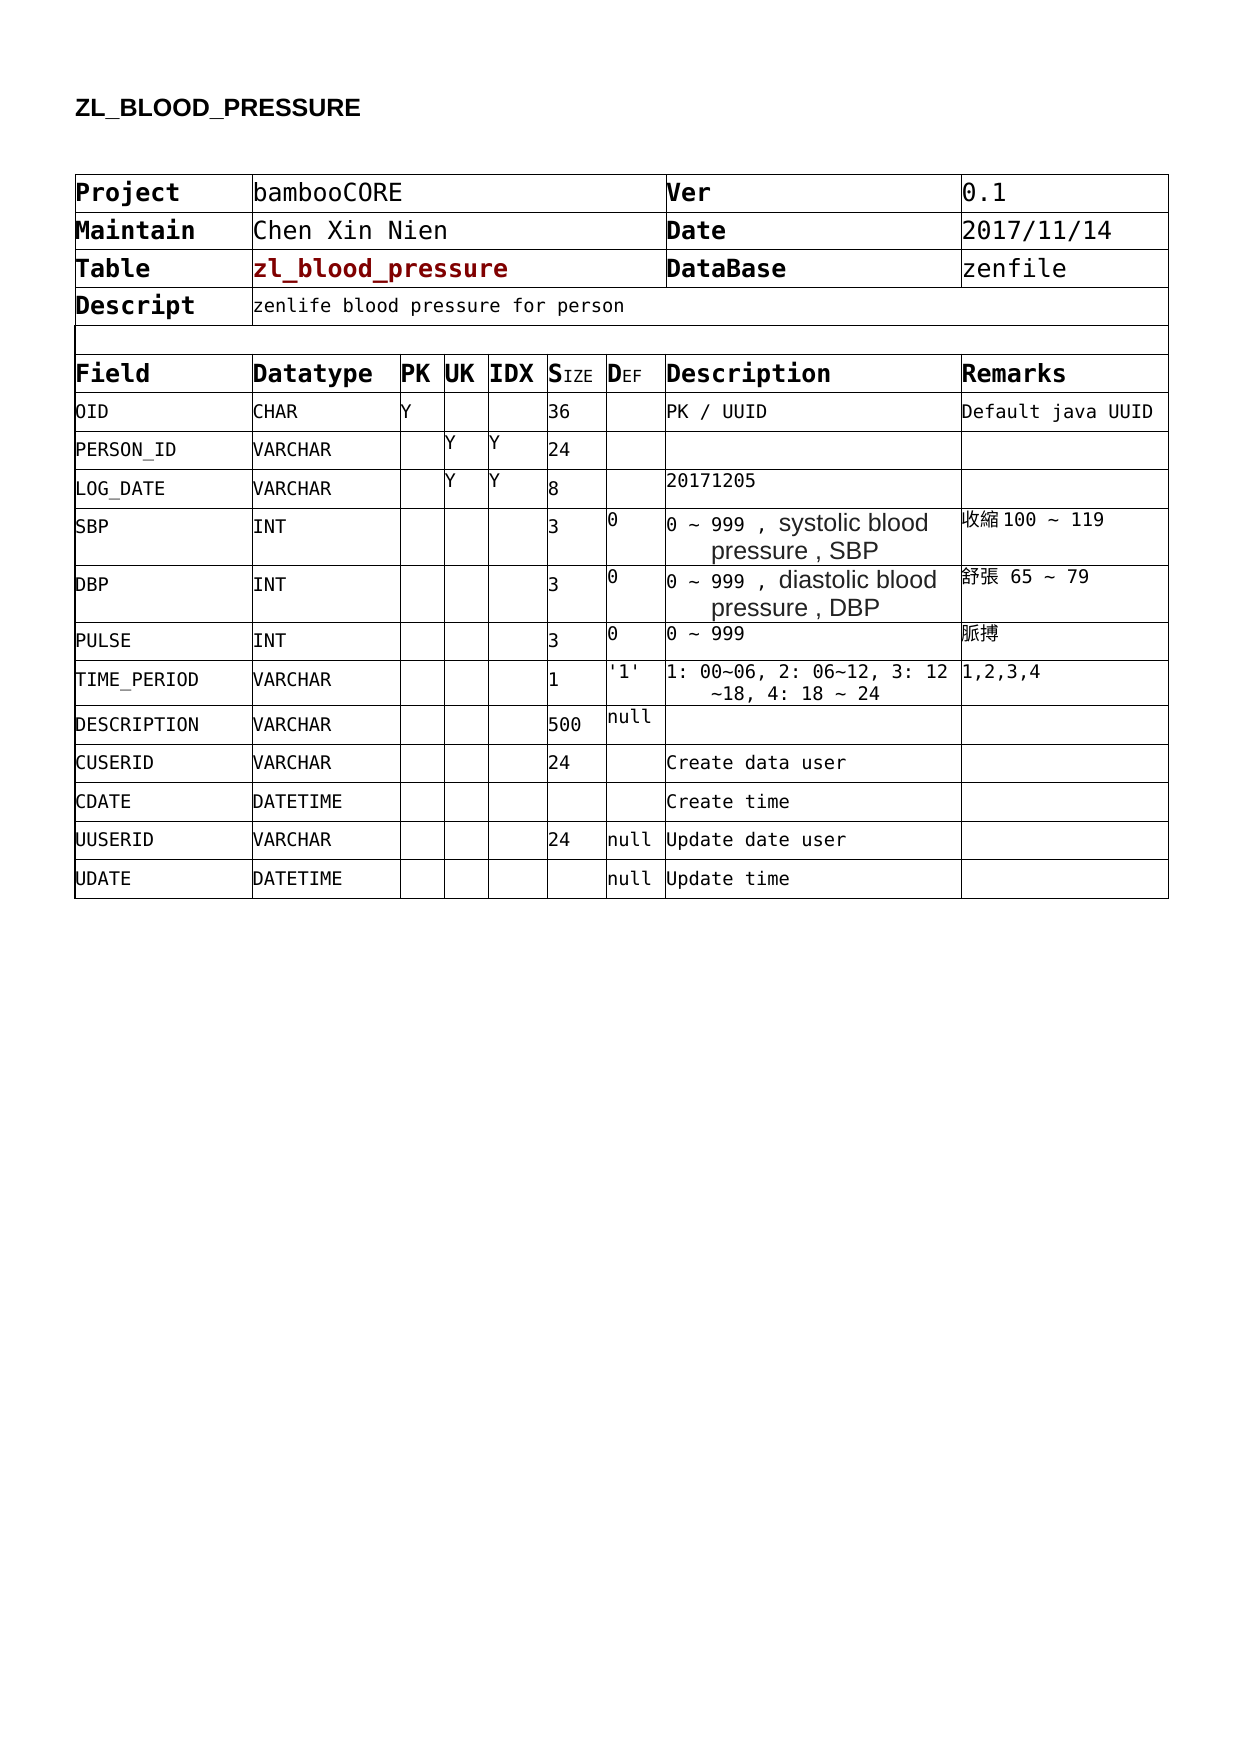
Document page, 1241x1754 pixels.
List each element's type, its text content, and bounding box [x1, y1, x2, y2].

table_cell 1,2,3,4 [962, 661, 1168, 705]
table_cell [489, 706, 547, 743]
table_cell 36 [548, 393, 606, 431]
table_cell Maintain [76, 213, 252, 249]
table_cell zl_blood_pressure [253, 250, 666, 287]
table_cell Description [666, 355, 961, 392]
table_cell [445, 783, 488, 821]
table_cell null [607, 822, 665, 859]
table_cell 0 [607, 509, 665, 565]
table_cell Field [76, 355, 252, 392]
table_cell [445, 822, 488, 859]
table_cell [445, 661, 488, 705]
table_cell [548, 783, 606, 821]
table_cell [607, 393, 665, 431]
table_cell [401, 432, 444, 469]
table_cell [401, 745, 444, 782]
table_cell [1169, 744, 1181, 782]
table_cell Descript [76, 288, 252, 325]
table_cell [962, 706, 1168, 743]
table_cell DBP [76, 566, 252, 622]
table_cell 24 [548, 745, 606, 782]
table_cell [401, 706, 444, 743]
table_cell 0 ~ 999 , systolic blood pressure , SBP [666, 509, 961, 565]
table_cell null [607, 860, 665, 898]
table_cell zenlife blood pressure for person [253, 288, 1168, 325]
table_cell [401, 623, 444, 660]
table_cell 8 [548, 470, 606, 508]
table_cell 3 [548, 566, 606, 622]
table_cell VARCHAR [253, 661, 400, 705]
table_cell [445, 393, 488, 431]
table_cell [445, 623, 488, 660]
table_cell Y [445, 470, 488, 508]
table_cell [666, 706, 961, 743]
table_cell [962, 822, 1168, 859]
table_cell PULSE [76, 623, 252, 660]
table_cell [1169, 431, 1181, 469]
table_cell INT [253, 623, 400, 660]
table_cell [1169, 508, 1181, 565]
table_cell 1 [548, 661, 606, 705]
table_cell [607, 470, 665, 508]
table_cell [1169, 859, 1181, 898]
table_cell [1169, 705, 1181, 743]
table_cell SIZE [548, 355, 606, 392]
table_cell [1175, 212, 1181, 249]
table_header bambooCORE [253, 175, 666, 212]
table_cell [401, 860, 444, 898]
table_cell 500 [548, 706, 606, 743]
table_cell 3 [548, 509, 606, 565]
table_cell '1' [607, 661, 665, 705]
table_cell VARCHAR [253, 432, 400, 469]
table_cell 脈搏 [962, 623, 1168, 660]
table_cell [1175, 249, 1181, 287]
table_cell 1: 00~06, 2: 06~12, 3: 12 ~18, 4: 18 ~ 24 [666, 661, 961, 705]
table_cell UK [445, 355, 488, 392]
table_cell [489, 393, 547, 431]
table_cell Remarks [962, 355, 1168, 392]
table_cell [445, 566, 488, 622]
table_cell Date [667, 213, 961, 249]
table_header 0.1 [962, 175, 1168, 212]
table_cell [1169, 782, 1181, 821]
table_cell Chen Xin Nien [253, 213, 666, 249]
table_cell [607, 783, 665, 821]
table_cell VARCHAR [253, 470, 400, 508]
table_cell [548, 860, 606, 898]
table_cell [962, 745, 1168, 782]
table_cell TIME_PERIOD [76, 661, 252, 705]
table_cell DESCRIPTION [76, 706, 252, 743]
table_cell VARCHAR [253, 706, 400, 743]
table_cell [1169, 392, 1181, 431]
table_cell DATETIME [253, 860, 400, 898]
table_cell 20171205 [666, 470, 961, 508]
table_cell INT [253, 566, 400, 622]
table_cell [445, 706, 488, 743]
table_cell [401, 470, 444, 508]
table_cell [1169, 660, 1181, 705]
table_cell [489, 860, 547, 898]
table_cell Y [445, 432, 488, 469]
table_cell 2017/11/14 [962, 213, 1168, 249]
table_cell [489, 623, 547, 660]
table_cell OID [76, 393, 252, 431]
table_cell [666, 432, 961, 469]
table_cell Create data user [666, 745, 961, 782]
table_cell UUSERID [76, 822, 252, 859]
table_cell [962, 783, 1168, 821]
table_cell [489, 745, 547, 782]
table_cell [962, 860, 1168, 898]
table_cell [962, 432, 1168, 469]
table_cell CUSERID [76, 745, 252, 782]
table_cell [1169, 469, 1181, 508]
table_cell Y [401, 393, 444, 431]
table_cell CDATE [76, 783, 252, 821]
table_cell [489, 509, 547, 565]
table_cell INT [253, 509, 400, 565]
table_cell [1169, 354, 1181, 392]
table_cell 24 [548, 432, 606, 469]
table_cell [962, 470, 1168, 508]
subtitle ZL_BLOOD_PRESSURE [75, 89, 1165, 127]
table_cell VARCHAR [253, 822, 400, 859]
table_cell [445, 745, 488, 782]
table_cell 3 [548, 623, 606, 660]
table_cell null [607, 706, 665, 743]
table_cell zenfile [962, 250, 1168, 287]
table_cell [489, 566, 547, 622]
table_cell IDX [489, 355, 547, 392]
table_cell 0 [607, 623, 665, 660]
table_cell DATETIME [253, 783, 400, 821]
table_cell VARCHAR [253, 745, 400, 782]
table_cell [1169, 821, 1181, 859]
table_cell [1169, 325, 1181, 353]
table_cell [1169, 622, 1181, 660]
table_cell [401, 661, 444, 705]
table_cell UDATE [76, 860, 252, 898]
table_cell [401, 822, 444, 859]
table_cell [445, 509, 488, 565]
table_cell [401, 566, 444, 622]
table_cell CHAR [253, 393, 400, 431]
table_cell Datatype [253, 355, 400, 392]
table_cell 24 [548, 822, 606, 859]
table_cell LOG_DATE [76, 470, 252, 508]
table_cell [76, 326, 1168, 353]
table_cell 收縮100 ~ 119 [962, 509, 1168, 565]
table_cell Y [489, 470, 547, 508]
table_cell Update time [666, 860, 961, 898]
table_cell [401, 509, 444, 565]
table_cell PERSON_ID [76, 432, 252, 469]
table_cell 0 ~ 999 [666, 623, 961, 660]
table_cell 0 ~ 999 , diastolic blood pressure , DBP [666, 566, 961, 622]
table_cell [607, 432, 665, 469]
table_cell Default java UUID [962, 393, 1168, 431]
table_cell [401, 783, 444, 821]
table_cell [489, 822, 547, 859]
table_cell Y [489, 432, 547, 469]
table_cell SBP [76, 509, 252, 565]
table_cell [607, 745, 665, 782]
table_cell DataBase [667, 250, 961, 287]
table_cell Table [76, 250, 252, 287]
table_cell [1169, 565, 1181, 622]
table_header Project [76, 175, 252, 212]
table_header Ver [667, 175, 961, 212]
table_cell PK [401, 355, 444, 392]
table_cell [489, 661, 547, 705]
table_cell [445, 860, 488, 898]
table_cell PK / UUID [666, 393, 961, 431]
table_header [1175, 174, 1181, 212]
table_cell [1175, 287, 1181, 325]
table_cell Create time [666, 783, 961, 821]
table_cell [489, 783, 547, 821]
table_cell 0 [607, 566, 665, 622]
table_cell Update date user [666, 822, 961, 859]
table_cell 舒張 65 ~ 79 [962, 566, 1168, 622]
table_cell DEF [607, 355, 665, 392]
